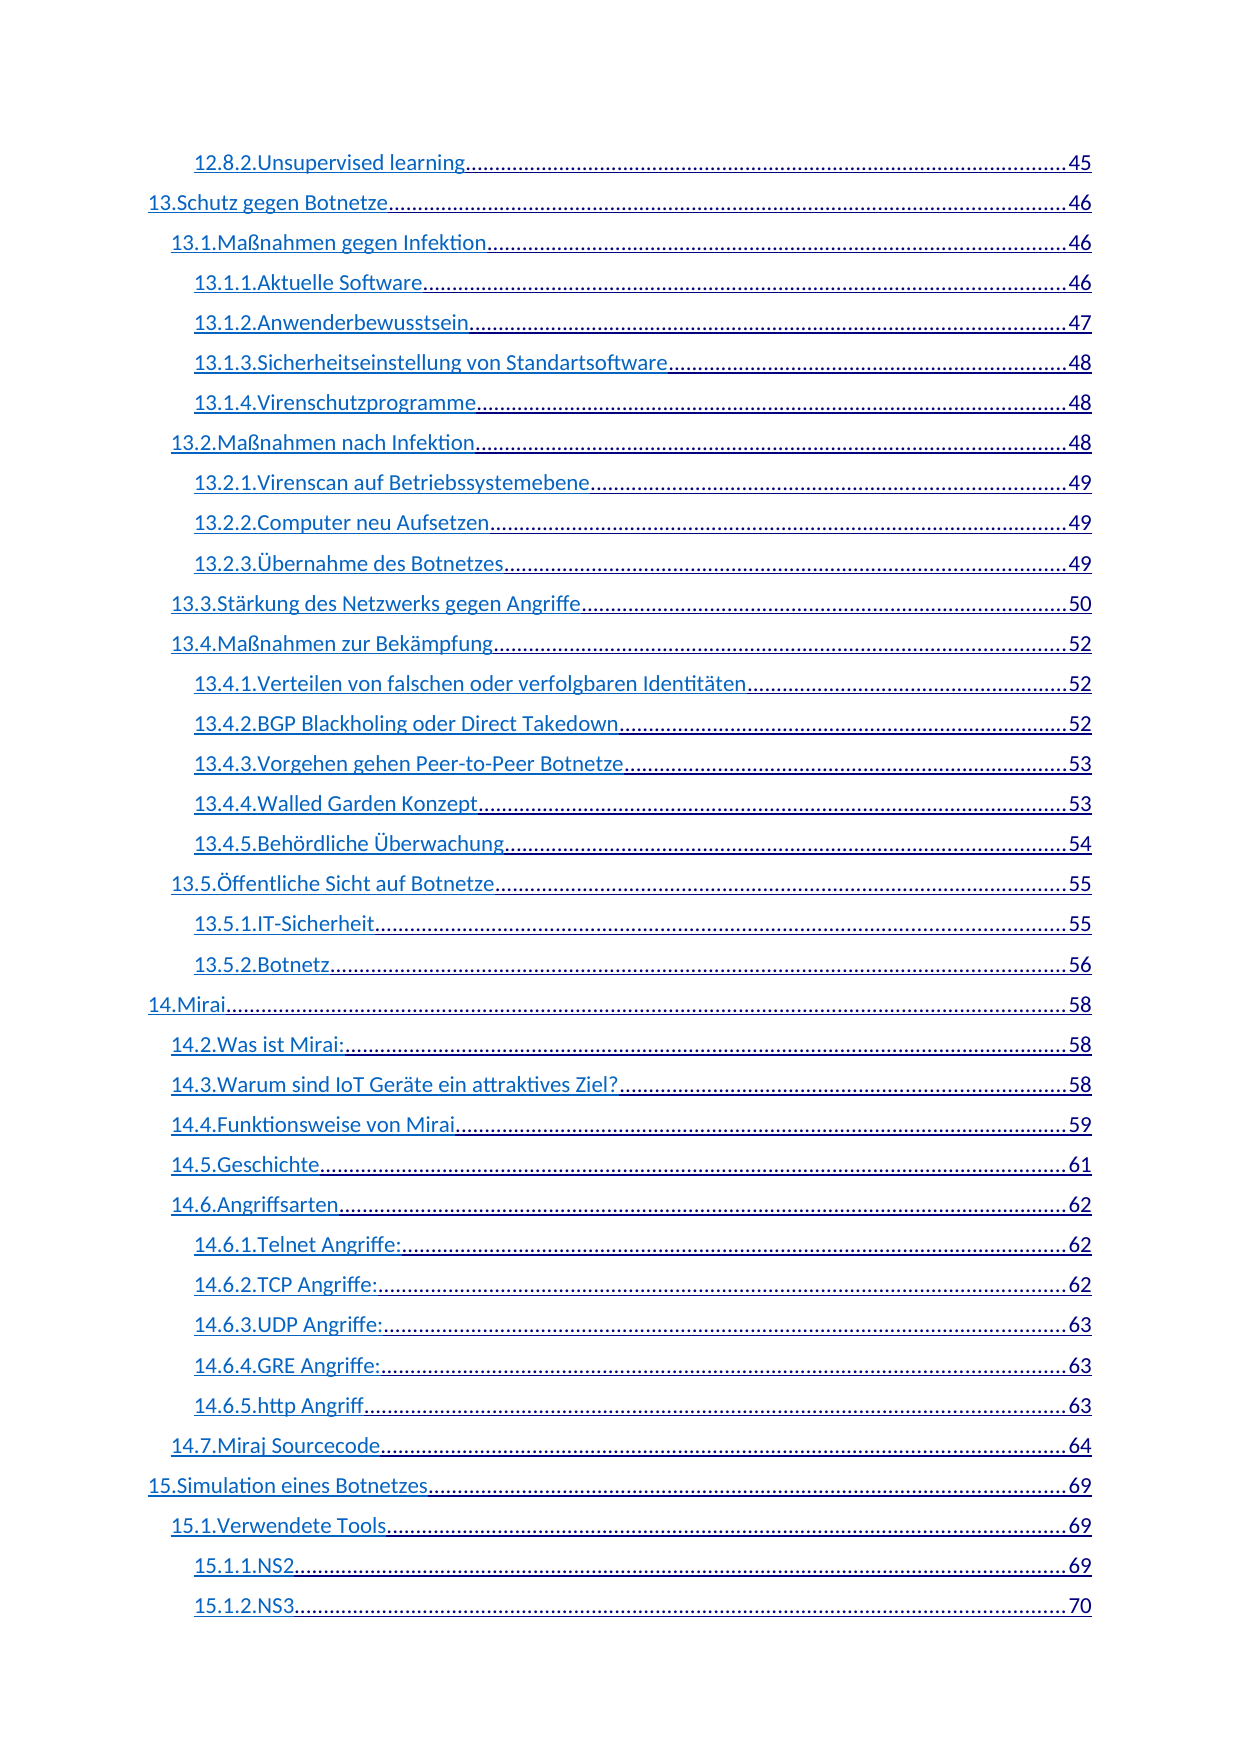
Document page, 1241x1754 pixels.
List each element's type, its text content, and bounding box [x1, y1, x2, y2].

text 14.6.4.GRE Angriffe: 63 [193, 1351, 1093, 1379]
text 13.Schutz gegen Botnetze 46 [148, 188, 1093, 216]
text 13.5.2.Botnetz 56 [193, 950, 1093, 978]
text 14.4.Funktionsweise von Mirai 59 [171, 1110, 1093, 1138]
text 14.Mirai 58 [148, 990, 1093, 1018]
text 13.4.Maßnahmen zur Bekämpfung 52 [171, 629, 1093, 657]
text 13.2.1.Virenscan auf Betriebssystemebene 49 [193, 468, 1093, 496]
text 14.7.Miraj Sourcecode 64 [171, 1431, 1093, 1459]
text 13.4.2.BGP Blackholing oder Direct Takedown 52 [193, 709, 1093, 737]
text 13.1.4.Virenschutzprogramme 48 [193, 388, 1093, 416]
text 13.1.1.Aktuelle Software 46 [193, 268, 1093, 296]
text 14.6.1.Telnet Angriffe: 62 [193, 1230, 1093, 1258]
text 12.8.2.Unsupervised learning 45 [193, 148, 1093, 176]
text 13.4.4.Walled Garden Konzept 53 [193, 789, 1093, 817]
text 14.6.5.http Angriff 63 [193, 1391, 1093, 1419]
text 13.3.Stärkung des Netzwerks gegen Angriffe 50 [171, 589, 1093, 617]
text 13.1.3.Sicherheitseinstellung von Standartsoftware 48 [193, 348, 1093, 376]
text 13.1.2.Anwenderbewusstsein 47 [193, 308, 1093, 336]
text 14.2.Was ist Mirai: 58 [171, 1030, 1093, 1058]
text 14.6.Angriffsarten 62 [171, 1190, 1093, 1218]
text 13.4.5.Behördliche Überwachung 54 [193, 829, 1093, 857]
text 13.2.2.Computer neu Aufsetzen 49 [193, 508, 1093, 537]
text 15.1.Verwendete Tools 69 [171, 1511, 1093, 1539]
text 13.5.1.IT-Sicherheit 55 [193, 909, 1093, 938]
text 13.5.Öffentliche Sicht auf Botnetze 55 [171, 869, 1093, 897]
text 14.6.2.TCP Angriffe: 62 [193, 1271, 1093, 1298]
text 13.4.1.Verteilen von falschen oder verfolgbaren Identitäten 52 [193, 669, 1093, 697]
text 13.1.Maßnahmen gegen Infektion 46 [171, 228, 1093, 256]
text 15.1.1.NS2 69 [193, 1551, 1093, 1579]
text 15.Simulation eines Botnetzes 69 [148, 1471, 1093, 1499]
text 13.2.Maßnahmen nach Infektion 48 [171, 428, 1093, 456]
text 14.5.Geschichte 61 [171, 1150, 1093, 1178]
text 15.1.2.NS3 70 [193, 1591, 1093, 1619]
text 14.6.3.UDP Angriffe: 63 [193, 1311, 1093, 1339]
text 13.4.3.Vorgehen gehen Peer-to-Peer Botnetze 53 [193, 749, 1093, 777]
text 13.2.3.Übernahme des Botnetzes 49 [193, 549, 1093, 577]
text 14.3.Warum sind IoT Geräte ein attraktives Ziel? 58 [171, 1070, 1093, 1098]
